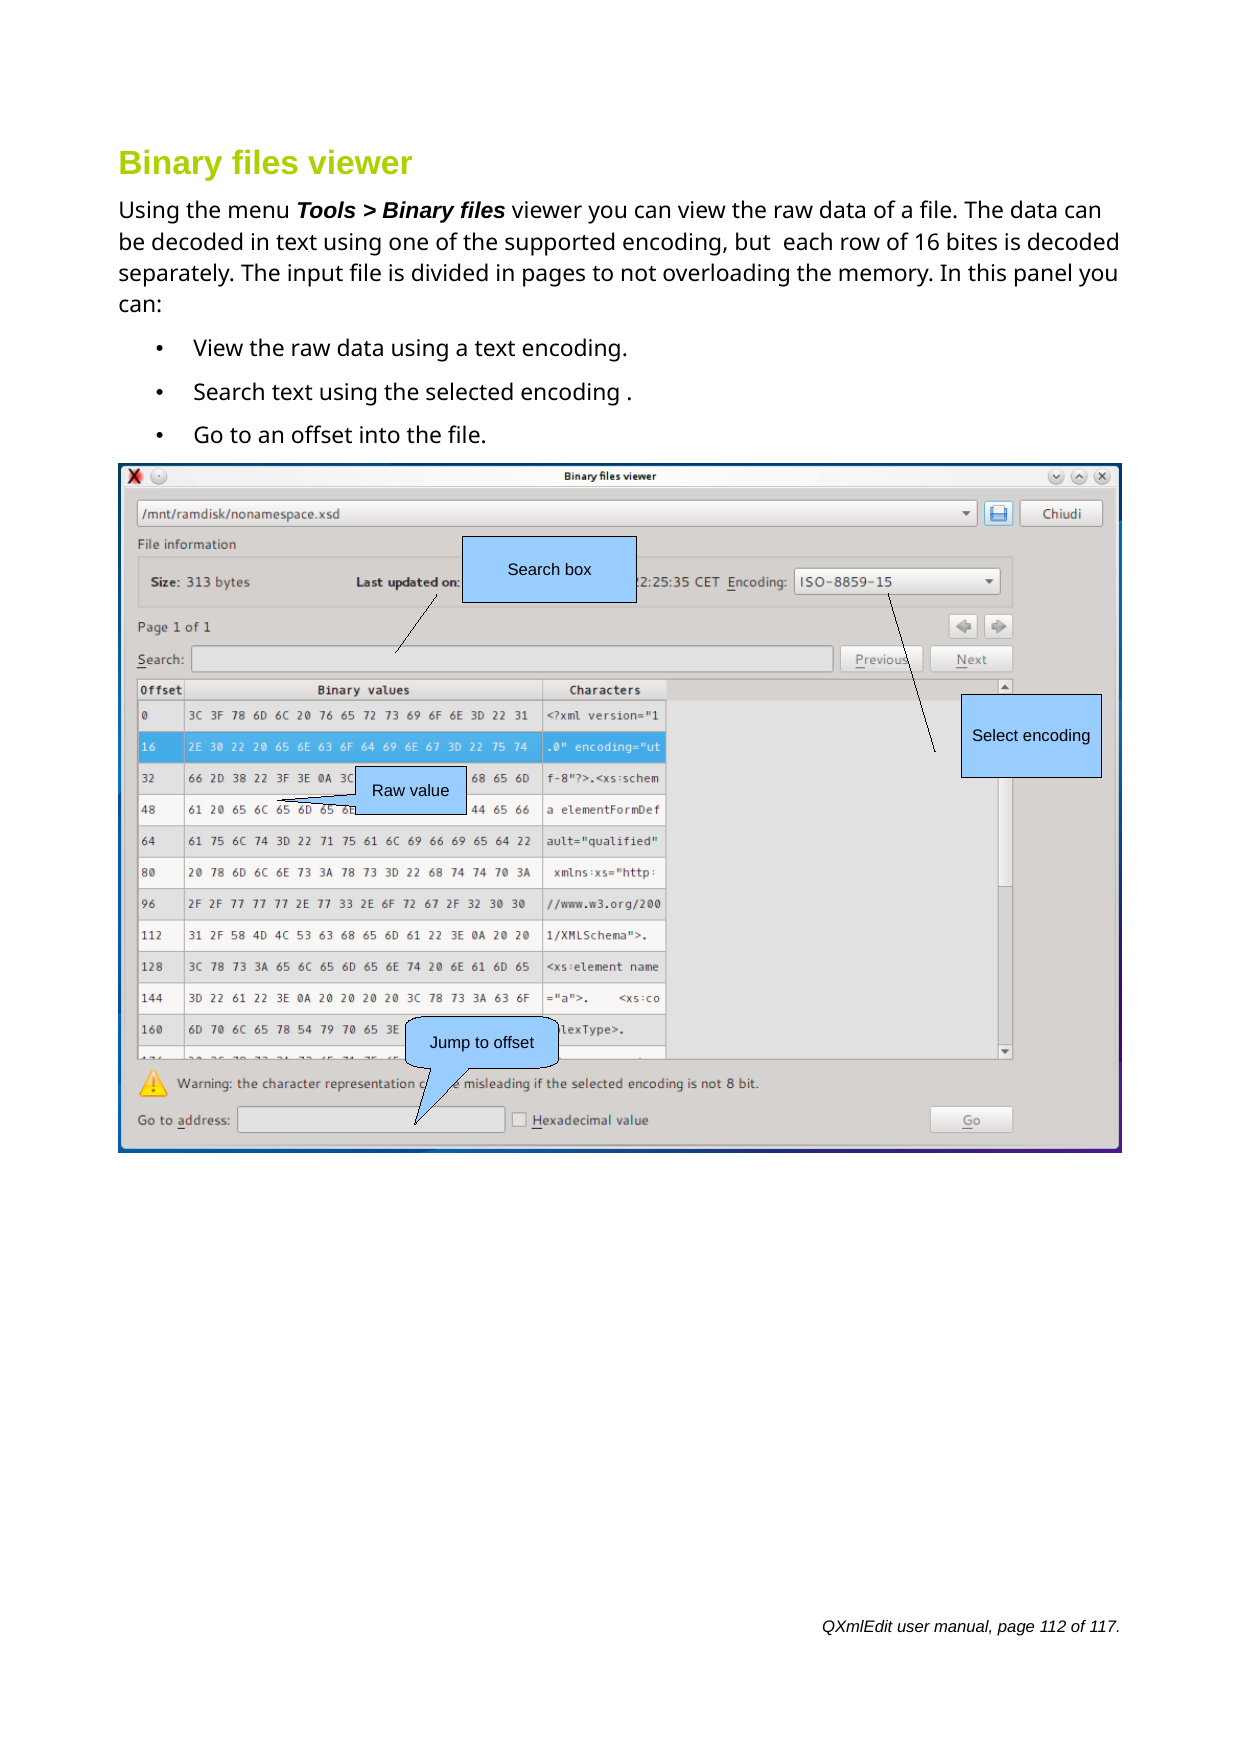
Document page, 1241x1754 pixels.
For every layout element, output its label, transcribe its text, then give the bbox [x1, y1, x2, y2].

list View the raw data using a text encoding. [156, 332, 1122, 363]
text Using the menu Tools > Binary files viewer you can view the raw data of a file. The data can be decoded in text using one of the supported encoding, but each row of 16 bites is decoded separately. The input file is divided in pages to not overloading the memory. In this panel you can: [118, 194, 1122, 319]
list Go to an offset into the file. [156, 419, 1122, 451]
picture [118, 463, 1122, 1153]
list Search text using the selected encoding . [156, 376, 1122, 407]
subtitle Binary files viewer [118, 143, 1122, 182]
